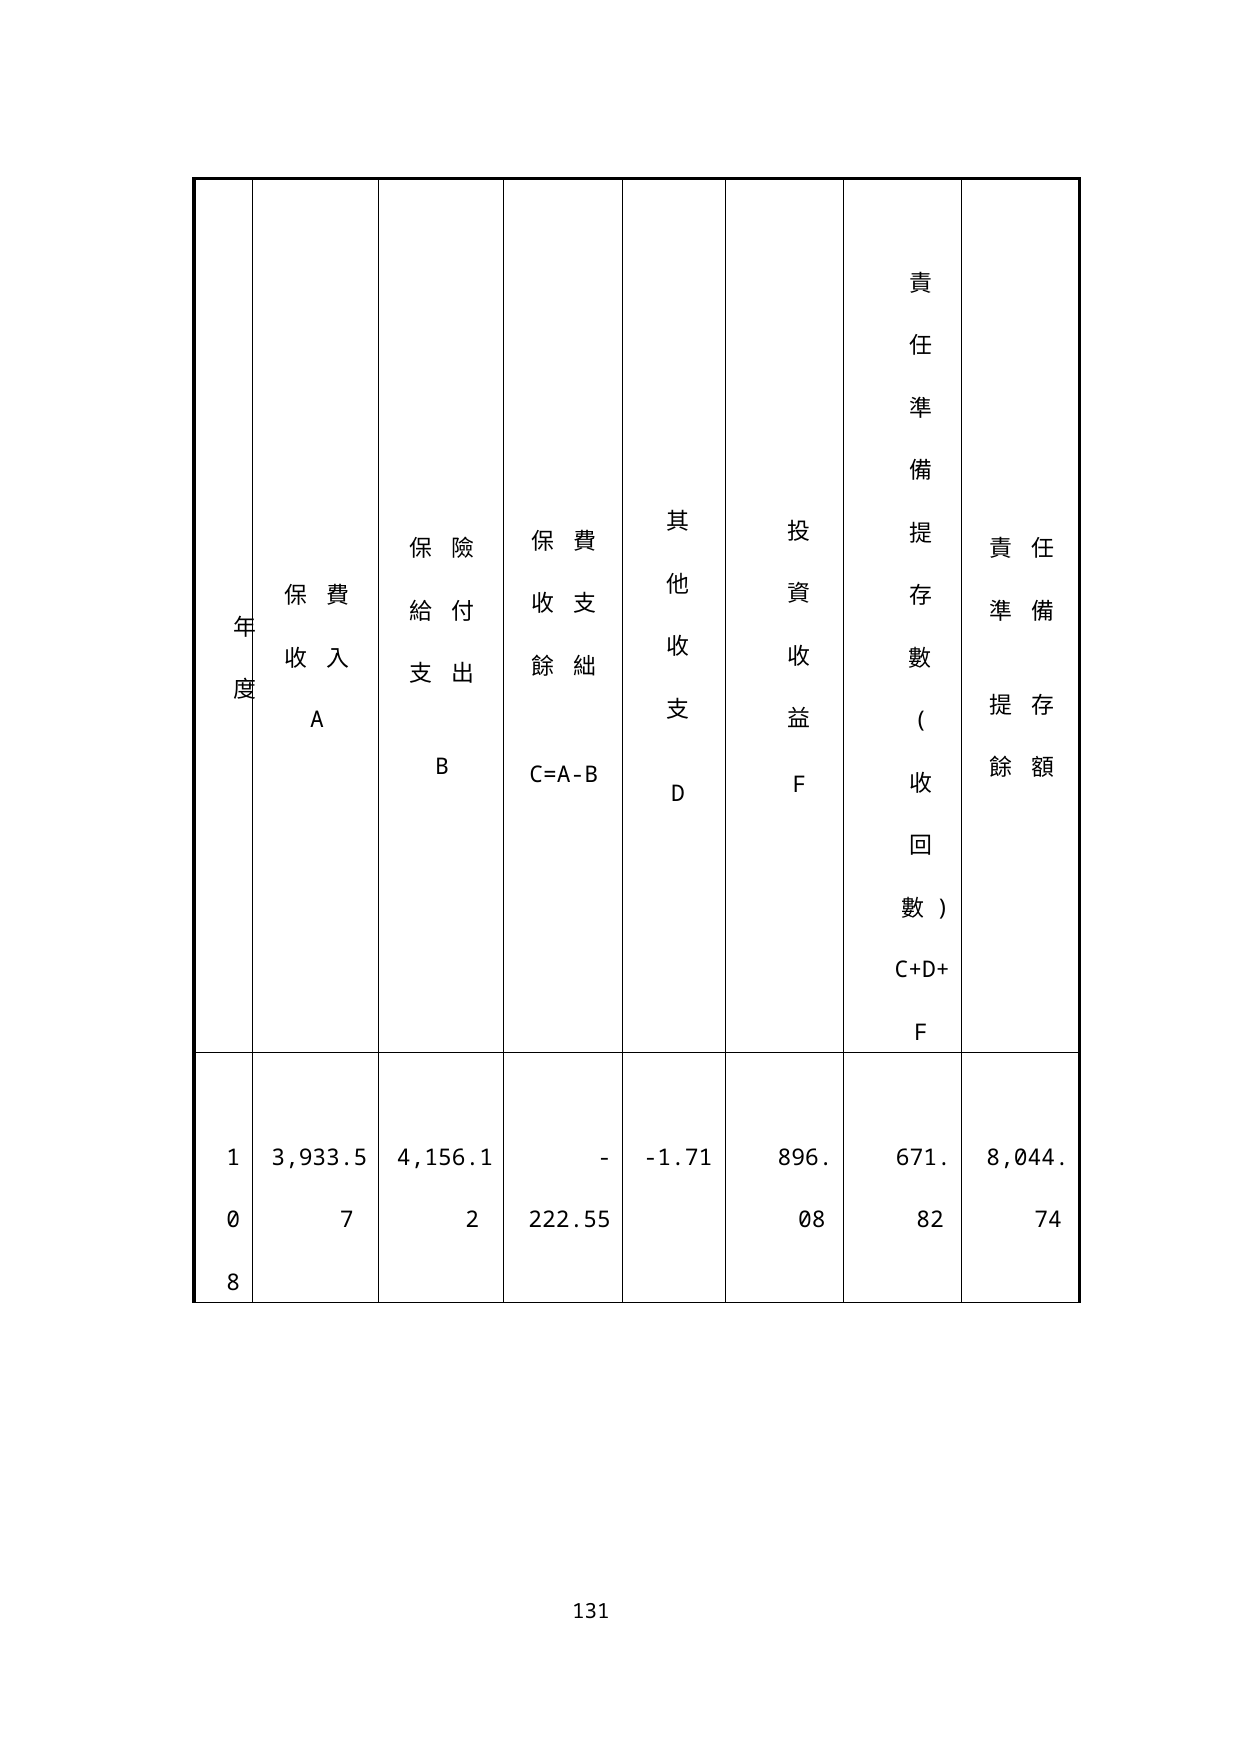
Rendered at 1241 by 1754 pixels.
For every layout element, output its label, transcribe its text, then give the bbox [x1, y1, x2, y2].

table_cell 8,044.74 [962, 1053, 1078, 1302]
table_cell 671.82 [844, 1053, 961, 1302]
table_header 保費收入 A [253, 180, 378, 1052]
table_header 責任準備提存數(收回數) C+D+F [844, 180, 961, 1052]
table_cell -222.55 [504, 1053, 622, 1302]
table_header 其他收支 D [623, 180, 725, 1052]
table_header 保費收支餘絀 C=A-B [504, 180, 622, 1052]
table_cell -1.71 [623, 1053, 725, 1302]
table_header 責任準備 提存餘額 [962, 180, 1078, 1052]
table_cell 108 [196, 1053, 252, 1302]
table_header 年度 [196, 180, 252, 1052]
table_cell 896.08 [726, 1053, 843, 1302]
table_header 投資收益 F [726, 180, 843, 1052]
table_cell 4,156.12 [379, 1053, 503, 1302]
table_cell 3,933.57 [253, 1053, 378, 1302]
table_header 保險給付支出 B [379, 180, 503, 1052]
